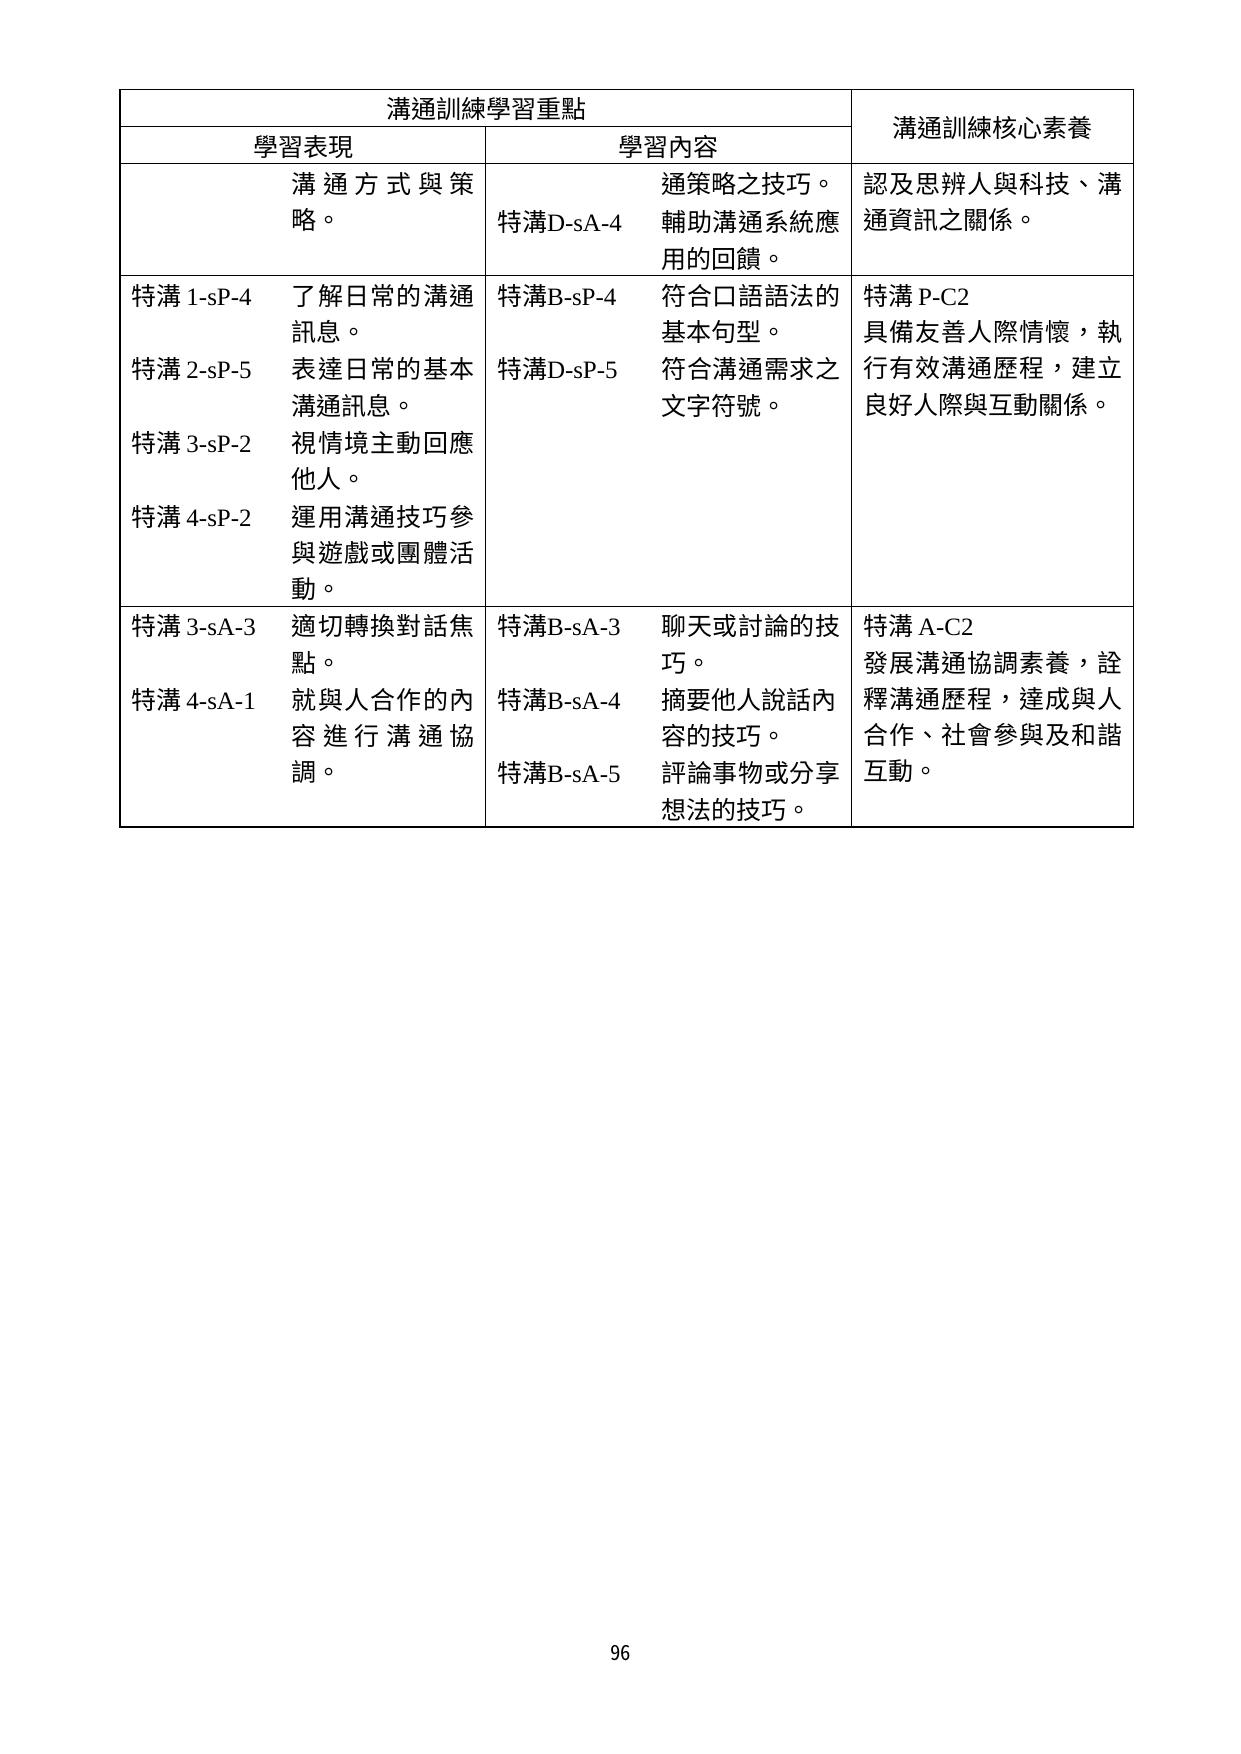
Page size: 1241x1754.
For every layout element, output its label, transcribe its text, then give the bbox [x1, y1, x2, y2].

table_cell 特溝2-sP-5 [121, 349, 280, 422]
table_cell 視情境主動回應他人。 [280, 423, 485, 496]
table_cell 特溝D-sA-4 [486, 202, 650, 275]
table_cell 運用溝通技巧參與遊戲或團體活動。 [280, 496, 485, 606]
table_cell 特溝4-sA-1 [121, 679, 280, 826]
table_cell 特溝4-sP-2 [121, 496, 280, 606]
table_cell 摘要他人說話內容的技巧。 [650, 679, 851, 753]
table_cell 符合口語語法的基本句型。 [650, 276, 851, 349]
table_cell 特溝B-sP-4 [486, 276, 650, 349]
table_cell 學習內容 [486, 127, 851, 163]
table_cell 評論事物或分享想法的技巧。 [650, 753, 851, 826]
table_cell 輔助溝通系統應用的回饋。 [650, 202, 851, 275]
table_cell 適切轉換對話焦點。 [280, 607, 485, 679]
table_cell 特溝1-sP-4 [121, 276, 280, 349]
table_cell 了解日常的溝通訊息。 [280, 276, 485, 349]
table_header 溝通訓練學習重點 [121, 90, 851, 126]
table_cell 表達日常的基本溝通訊息。 [280, 349, 485, 422]
table_cell 通策略之技巧。 [650, 164, 851, 202]
table_cell 特溝D-sP-5 [486, 349, 650, 606]
table_cell 特溝P-C2 具備友善人際情懷，執行有效溝通歷程，建立良好人際與互動關係。 [852, 276, 1133, 606]
table_cell 聊天或討論的技巧。 [650, 607, 851, 679]
table_cell 特溝B-sA-3 [486, 607, 650, 679]
table_cell [486, 164, 650, 202]
table_cell 特溝B-sA-4 [486, 679, 650, 753]
table_cell 特溝A-C2 發展溝通協調素養，詮釋溝通歷程，達成與人合作、社會參與及和諧互動。 [852, 607, 1133, 826]
table_cell 符合溝通需求之文字符號。 [650, 349, 851, 606]
table_cell 溝通方式與策略。 [280, 164, 485, 275]
table_header 溝通訓練核心素養 [852, 90, 1133, 163]
table_cell 特溝3-sA-3 [121, 607, 280, 679]
table_cell 就與人合作的內容進行溝通協調。 [280, 679, 485, 826]
table_cell 認及思辨人與科技、溝通資訊之關係。 [852, 164, 1133, 275]
table_cell 特溝3-sP-2 [121, 423, 280, 496]
table_cell 學習表現 [121, 127, 485, 163]
table_cell 特溝B-sA-5 [486, 753, 650, 826]
table_cell [121, 164, 280, 275]
